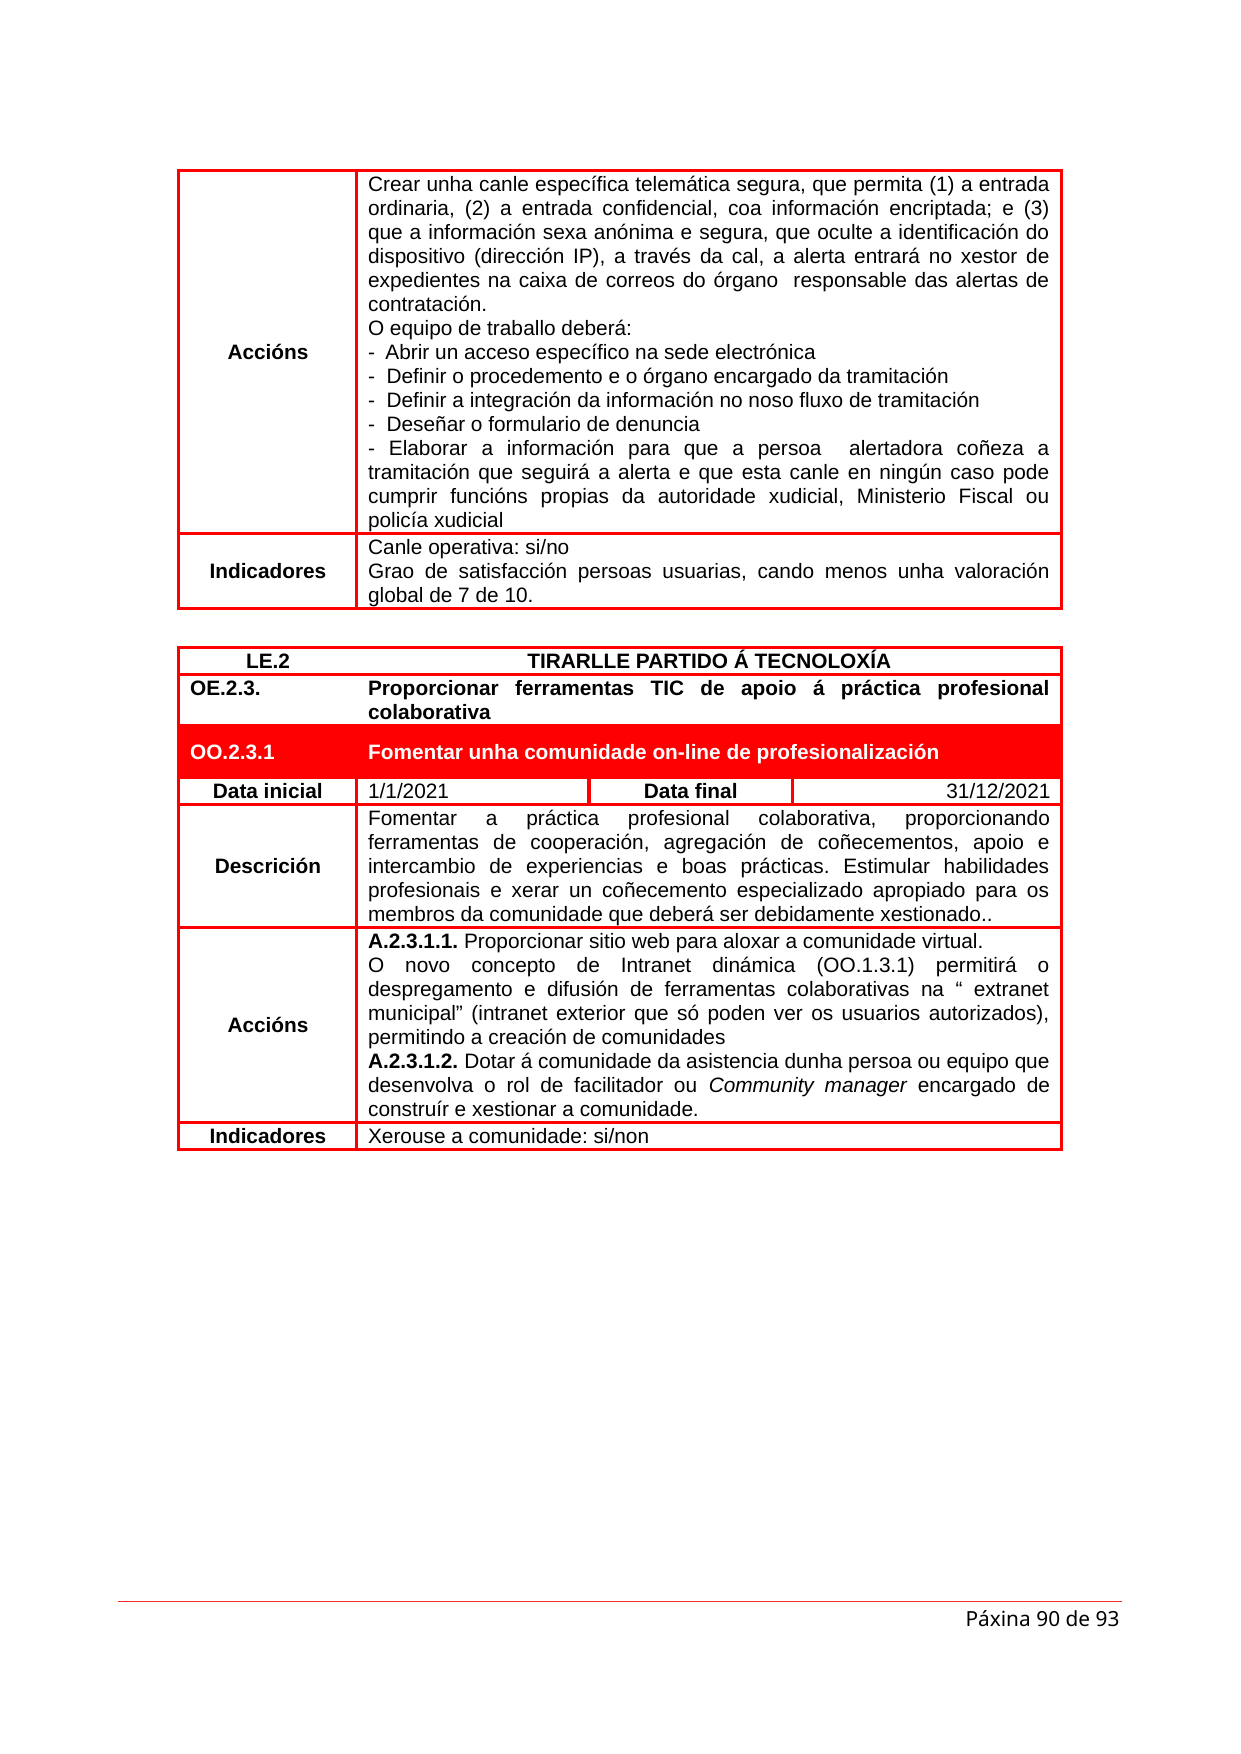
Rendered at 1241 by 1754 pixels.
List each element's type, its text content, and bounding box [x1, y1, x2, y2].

table_cell Descrición [180, 806, 355, 926]
table_cell Accións [180, 929, 355, 1121]
table_cell Accións [180, 172, 355, 532]
table_cell Indicadores [180, 1124, 355, 1148]
table_cell Data inicial [180, 779, 355, 803]
table_cell Fomentar unha comunidade on-line de profesionalización [358, 727, 1060, 776]
table_cell OE.2.3. [180, 676, 357, 724]
table_cell 1/1/2021 [358, 779, 587, 803]
table_cell Xerouse a comunidade: si/non [358, 1124, 1060, 1148]
table_cell A.2.3.1.1. Proporcionar sitio web para aloxar a comunidade virtual. O novo concepto de Intranet dinámica (OO.1.3.1) permitirá o despregamento e difusión de ferramentas colaborativas na “ extranet municipal” (intranet exterior que só poden ver os usuarios autorizados), permitindo a creación de comunidades A.2.3.1.2. Dotar á comunidade da asistencia dunha persoa ou equipo que desenvolva o rol de facilitador ou Community manager encargado de construír e xestionar a comunidade. [358, 929, 1060, 1121]
table_cell Indicadores [180, 535, 355, 607]
table_cell Canle operativa: si/no Grao de satisfacción persoas usuarias, cando menos unha valoración global de 7 de 10. [358, 535, 1060, 607]
table_cell Proporcionar ferramentas TIC de apoio á práctica profesional colaborativa [357, 676, 1060, 724]
table_header TIRARLLE PARTIDO Á TECNOLOXÍA [357, 649, 1060, 673]
table_header LE.2 [180, 649, 357, 673]
table_cell 31/12/2021 [794, 779, 1060, 803]
table_cell OO.2.3.1 [180, 727, 355, 776]
table_cell Crear unha canle específica telemática segura, que permita (1) a entrada ordinaria, (2) a entrada confidencial, coa información encriptada; e (3) que a información sexa anónima e segura, que oculte a identificación do dispositivo (dirección IP), a través da cal, a alerta entrará no xestor de expedientes na caixa de correos do órgano responsable das alertas de contratación. O equipo de traballo deberá: - Abrir un acceso específico na sede electrónica - Definir o procedemento e o órgano encargado da tramitación - Definir a integración da información no noso fluxo de tramitación - Deseñar o formulario de denuncia - Elaborar a información para que a persoa alertadora coñeza a tramitación que seguirá a alerta e que esta canle en ningún caso pode cumprir funcións propias da autoridade xudicial, Ministerio Fiscal ou policía xudicial [358, 172, 1060, 532]
table_cell Fomentar a práctica profesional colaborativa, proporcionando ferramentas de cooperación, agregación de coñecementos, apoio e intercambio de experiencias e boas prácticas. Estimular habilidades profesionais e xerar un coñecemento especializado apropiado para os membros da comunidade que deberá ser debidamente xestionado.. [358, 806, 1060, 926]
table_cell Data final [591, 779, 791, 803]
